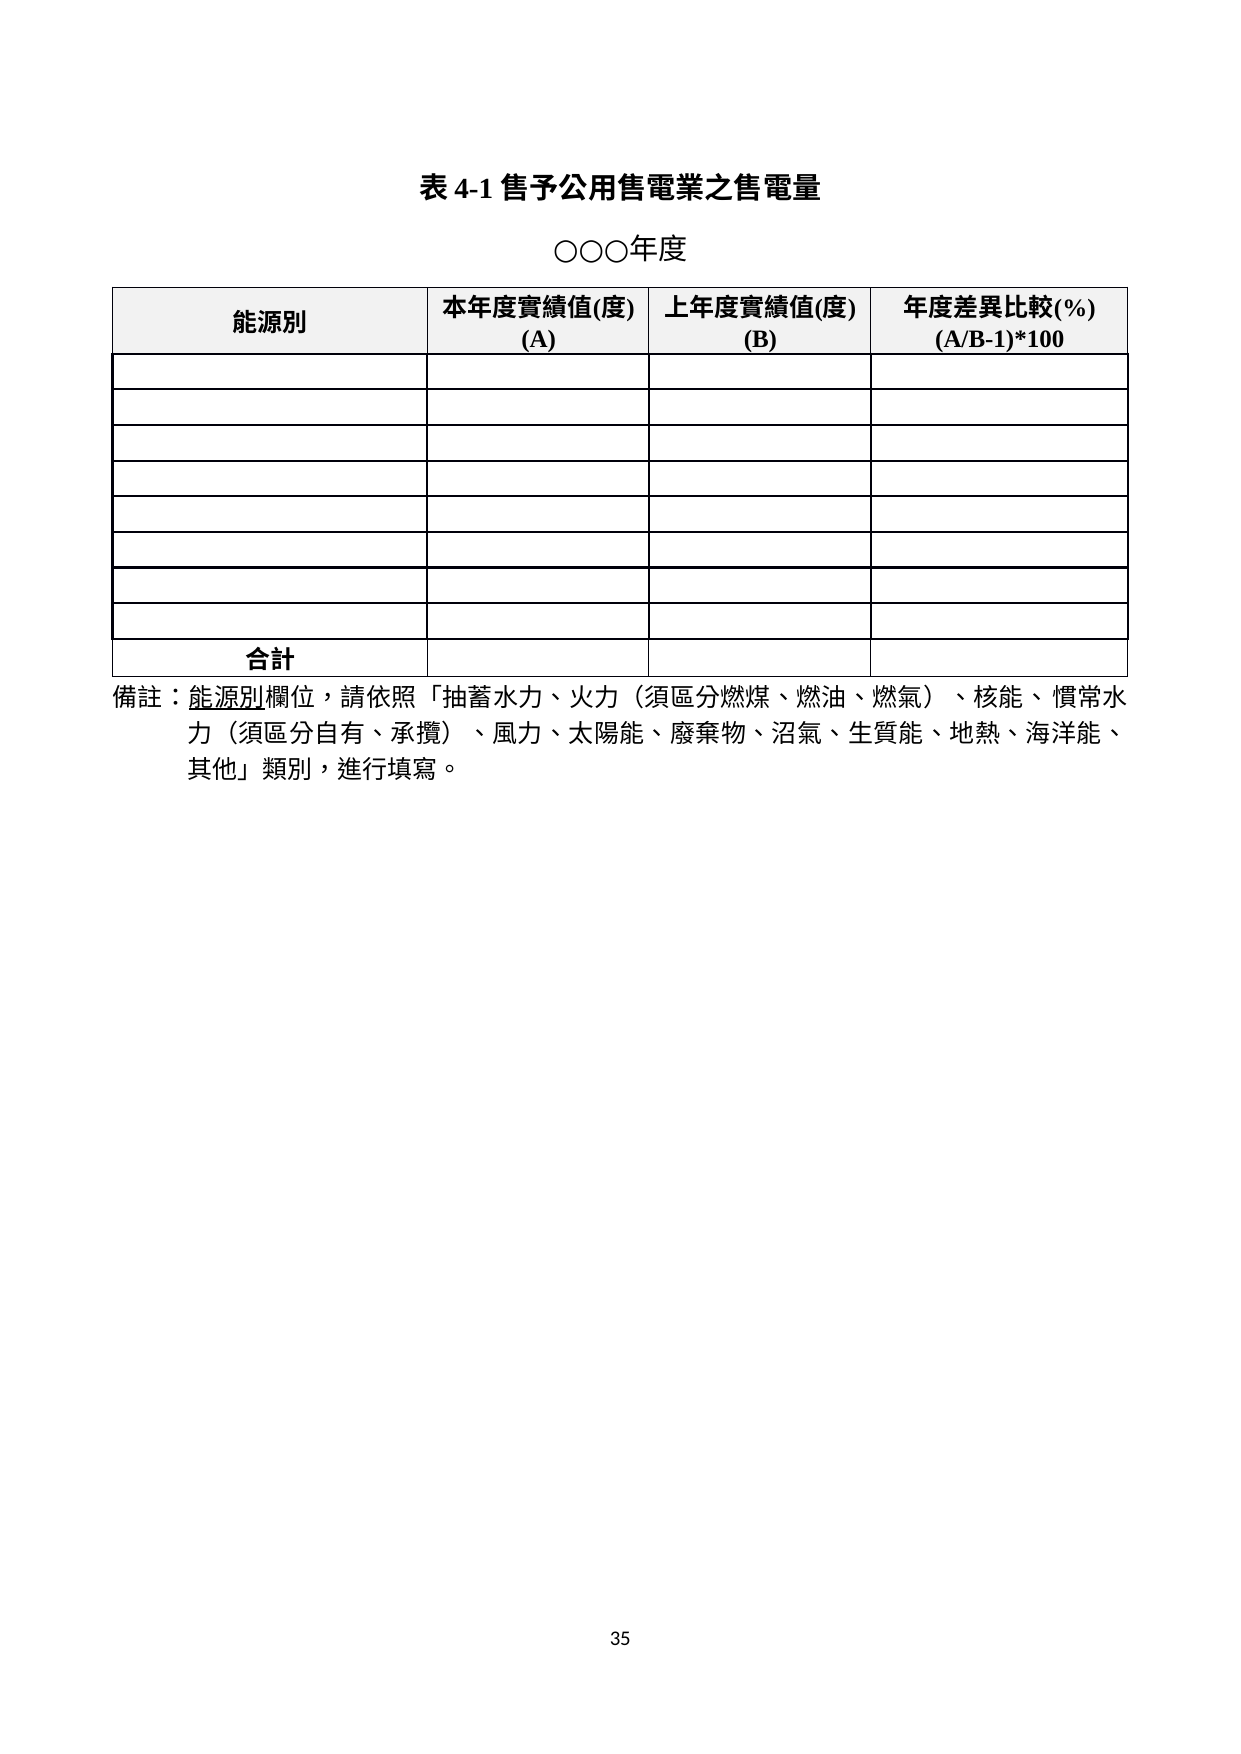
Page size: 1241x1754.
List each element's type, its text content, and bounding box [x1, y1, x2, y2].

table_cell [650, 390, 870, 424]
table_cell [650, 604, 870, 638]
table_cell [650, 569, 870, 602]
table_header 能源別 [113, 288, 427, 353]
table_cell [650, 497, 870, 531]
table_cell [649, 640, 870, 676]
table_cell [428, 497, 648, 531]
table_cell [114, 497, 426, 531]
table_header 本年度實績值(度)(A) [428, 288, 648, 353]
text ○○○年度 [112, 226, 1128, 268]
text 備註：能源別欄位，請依照「抽蓄水力、火力（須區分燃煤、燃油、燃氣）、核能、慣常水力（須區分自有、承攬）、風力、太陽能、廢棄物、沼氣、生質能、地熱、海洋能、其他」類別，進行填寫。 [112, 677, 1128, 786]
table_cell [428, 462, 648, 495]
table_cell [872, 462, 1127, 495]
text 表4-1 售予公用售電業之售電量 [112, 164, 1128, 207]
table_cell [114, 462, 426, 495]
table_cell [428, 569, 648, 602]
table_cell [428, 604, 648, 638]
table_cell [114, 390, 426, 424]
table_cell [428, 426, 648, 459]
table_cell [872, 569, 1127, 602]
table_cell [872, 604, 1127, 638]
table_cell [872, 426, 1127, 459]
table_cell [650, 462, 870, 495]
table_header 年度差異比較(%) (A/B-1)*100 [871, 288, 1127, 353]
table_cell [428, 390, 648, 424]
table_cell [872, 390, 1127, 424]
table_cell [872, 533, 1127, 566]
table_cell [871, 640, 1127, 676]
table_header 上年度實績值(度)(B) [649, 288, 870, 353]
table_cell [872, 355, 1127, 388]
table_cell [114, 569, 426, 602]
table_cell [428, 355, 648, 388]
table_cell [114, 426, 426, 459]
table_cell [872, 497, 1127, 531]
table_cell [114, 355, 426, 388]
table_cell [114, 604, 426, 638]
table_cell 合計 [113, 640, 427, 676]
table_cell [114, 533, 426, 566]
table_cell [428, 640, 648, 676]
table_cell [650, 533, 870, 566]
table_cell [650, 355, 870, 388]
table_cell [650, 426, 870, 459]
table_cell [428, 533, 648, 566]
